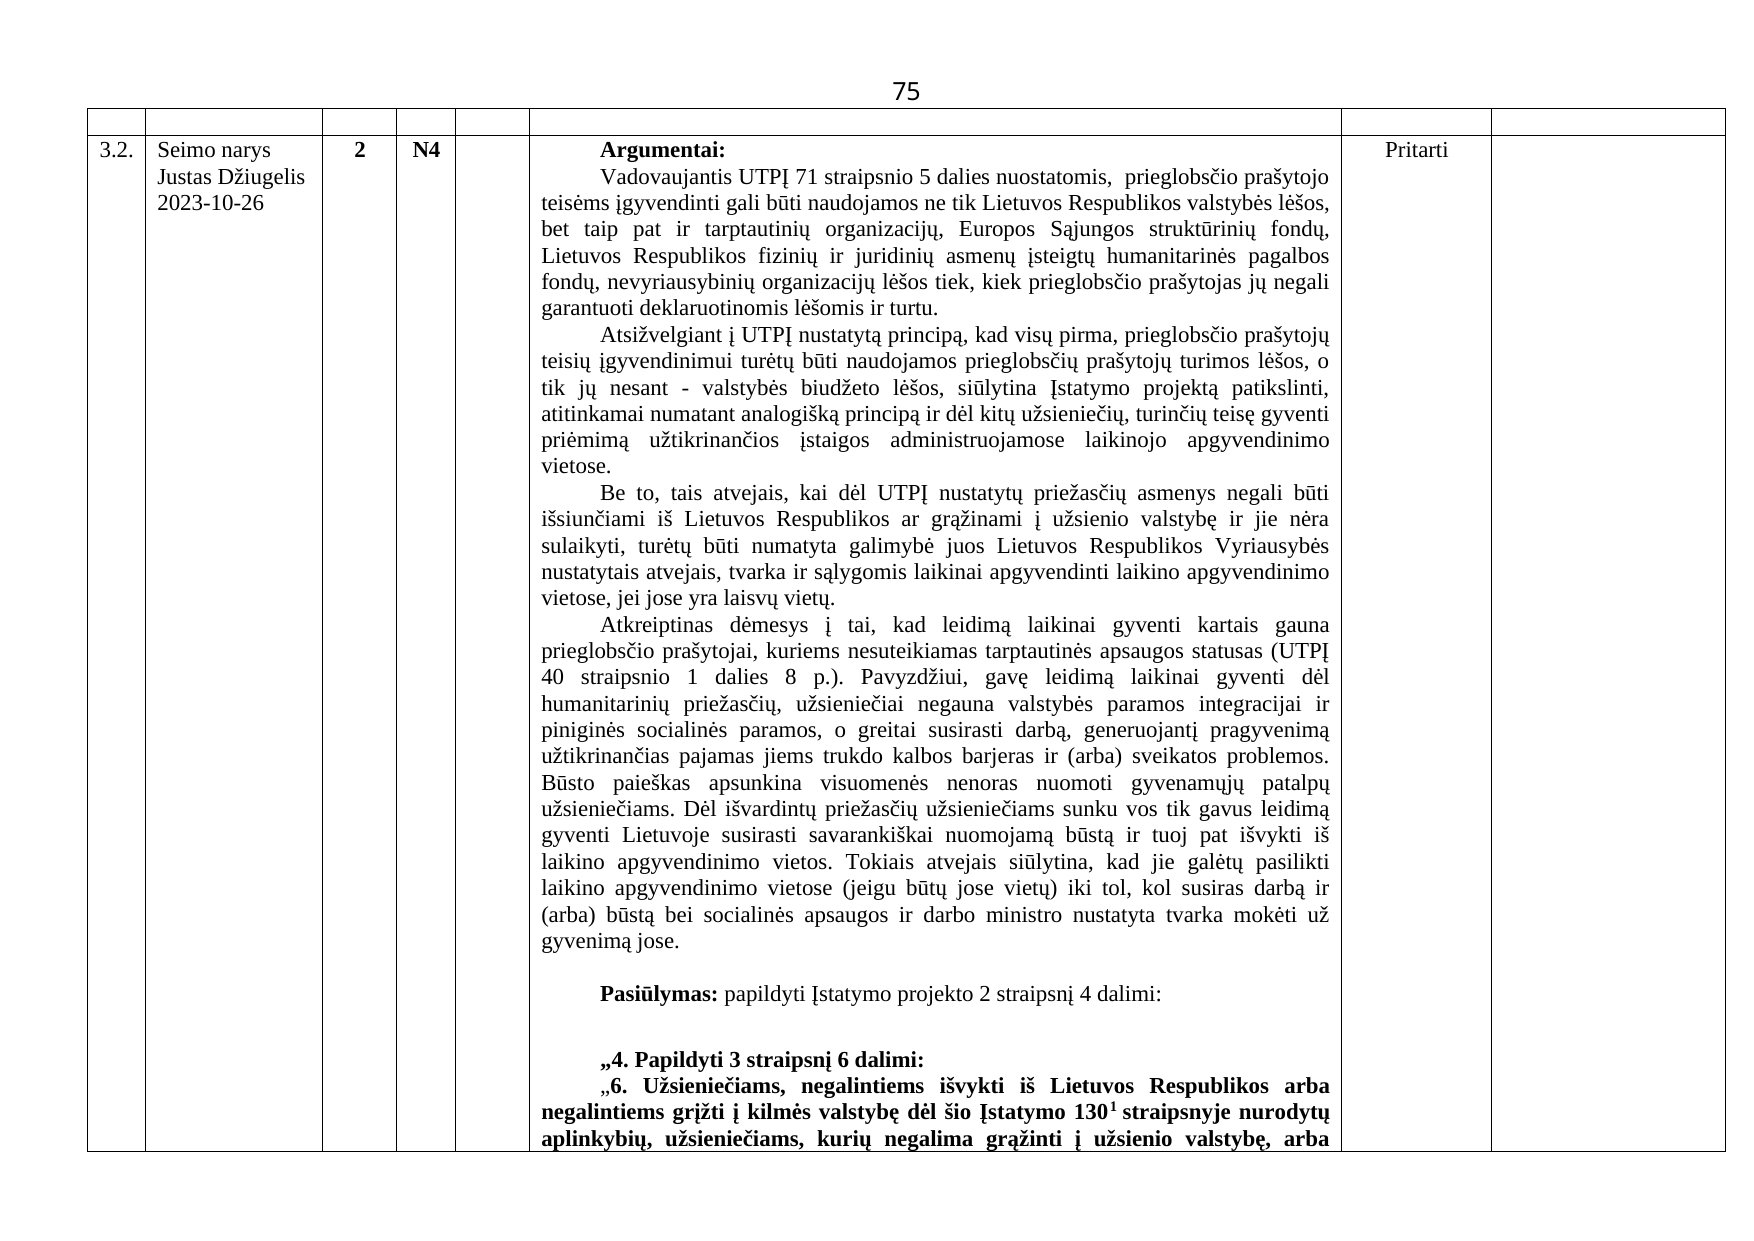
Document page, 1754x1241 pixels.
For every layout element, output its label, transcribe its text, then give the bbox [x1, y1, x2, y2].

table_cell 3.2. [88, 136, 145, 1151]
table_cell [1492, 136, 1725, 1151]
table_cell [88, 109, 145, 135]
table_cell [456, 109, 529, 135]
table_cell [1492, 109, 1725, 135]
table_cell [397, 109, 455, 135]
table_cell [1342, 109, 1491, 135]
table_cell N4 [397, 136, 455, 1151]
table_cell Pritarti [1342, 136, 1491, 1151]
table_cell [456, 136, 529, 1151]
table_cell 2 [323, 136, 396, 1151]
table_cell Seimo narys Justas Džiugelis 2023-10-26 [146, 136, 322, 1151]
table_cell [146, 109, 322, 135]
table_cell [323, 109, 396, 135]
table_cell Argumentai: Vadovaujantis UTPĮ 71 straipsnio 5 dalies nuostatomis, prieglobsčio prašytojo teisėms įgyvendinti gali būti naudojamos ne tik Lietuvos Respublikos valstybės lėšos, bet taip pat ir tarptautinių organizacijų, Europos Sąjungos struktūrinių fondų, Lietuvos Respublikos fizinių ir juridinių asmenų įsteigtų humanitarinės pagalbos fondų, nevyriausybinių organizacijų lėšos tiek, kiek prieglobsčio prašytojas jų negali garantuoti deklaruotinomis lėšomis ir turtu. Atsižvelgiant į UTPĮ nustatytą principą, kad visų pirma, prieglobsčio prašytojų teisių įgyvendinimui turėtų būti naudojamos prieglobsčių prašytojų turimos lėšos, o tik jų nesant - valstybės biudžeto lėšos, siūlytina Įstatymo projektą patikslinti, atitinkamai numatant analogišką principą ir dėl kitų užsieniečių, turinčių teisę gyventi priėmimą užtikrinančios įstaigos administruojamose laikinojo apgyvendinimo vietose. Be to, tais atvejais, kai dėl UTPĮ nustatytų priežasčių asmenys negali būti išsiunčiami iš Lietuvos Respublikos ar grąžinami į užsienio valstybę ir jie nėra sulaikyti, turėtų būti numatyta galimybė juos Lietuvos Respublikos Vyriausybės nustatytais atvejais, tvarka ir sąlygomis laikinai apgyvendinti laikino apgyvendinimo vietose, jei jose yra laisvų vietų. Atkreiptinas dėmesys į tai, kad leidimą laikinai gyventi kartais gauna prieglobsčio prašytojai, kuriems nesuteikiamas tarptautinės apsaugos statusas (UTPĮ 40 straipsnio 1 dalies 8 p.). Pavyzdžiui, gavę leidimą laikinai gyventi dėl humanitarinių priežasčių, užsieniečiai negauna valstybės paramos integracijai ir piniginės socialinės paramos, o greitai susirasti darbą, generuojantį pragyvenimą užtikrinančias pajamas jiems trukdo kalbos barjeras ir (arba) sveikatos problemos. Būsto paieškas apsunkina visuomenės nenoras nuomoti gyvenamųjų patalpų užsieniečiams. Dėl išvardintų priežasčių užsieniečiams sunku vos tik gavus leidimą gyventi Lietuvoje susirasti savarankiškai nuomojamą būstą ir tuoj pat išvykti iš laikino apgyvendinimo vietos. Tokiais atvejais siūlytina, kad jie galėtų pasilikti laikino apgyvendinimo vietose (jeigu būtų jose vietų) iki tol, kol susiras darbą ir (arba) būstą bei socialinės apsaugos ir darbo ministro nustatyta tvarka mokėti už gyvenimą jose. Pasiūlymas: papildyti Įstatymo projekto 2 straipsnį 4 dalimi: „4. Papildyti 3 straipsnį 6 dalimi: „6. Užsieniečiams, negalintiems išvykti iš Lietuvos Respublikos arba negalintiems grįžti į kilmės valstybę dėl šio Įstatymo 1301 straipsnyje nurodytų aplinkybių, užsieniečiams, kurių negalima grąžinti į užsienio valstybę, arba [530, 136, 1341, 1151]
